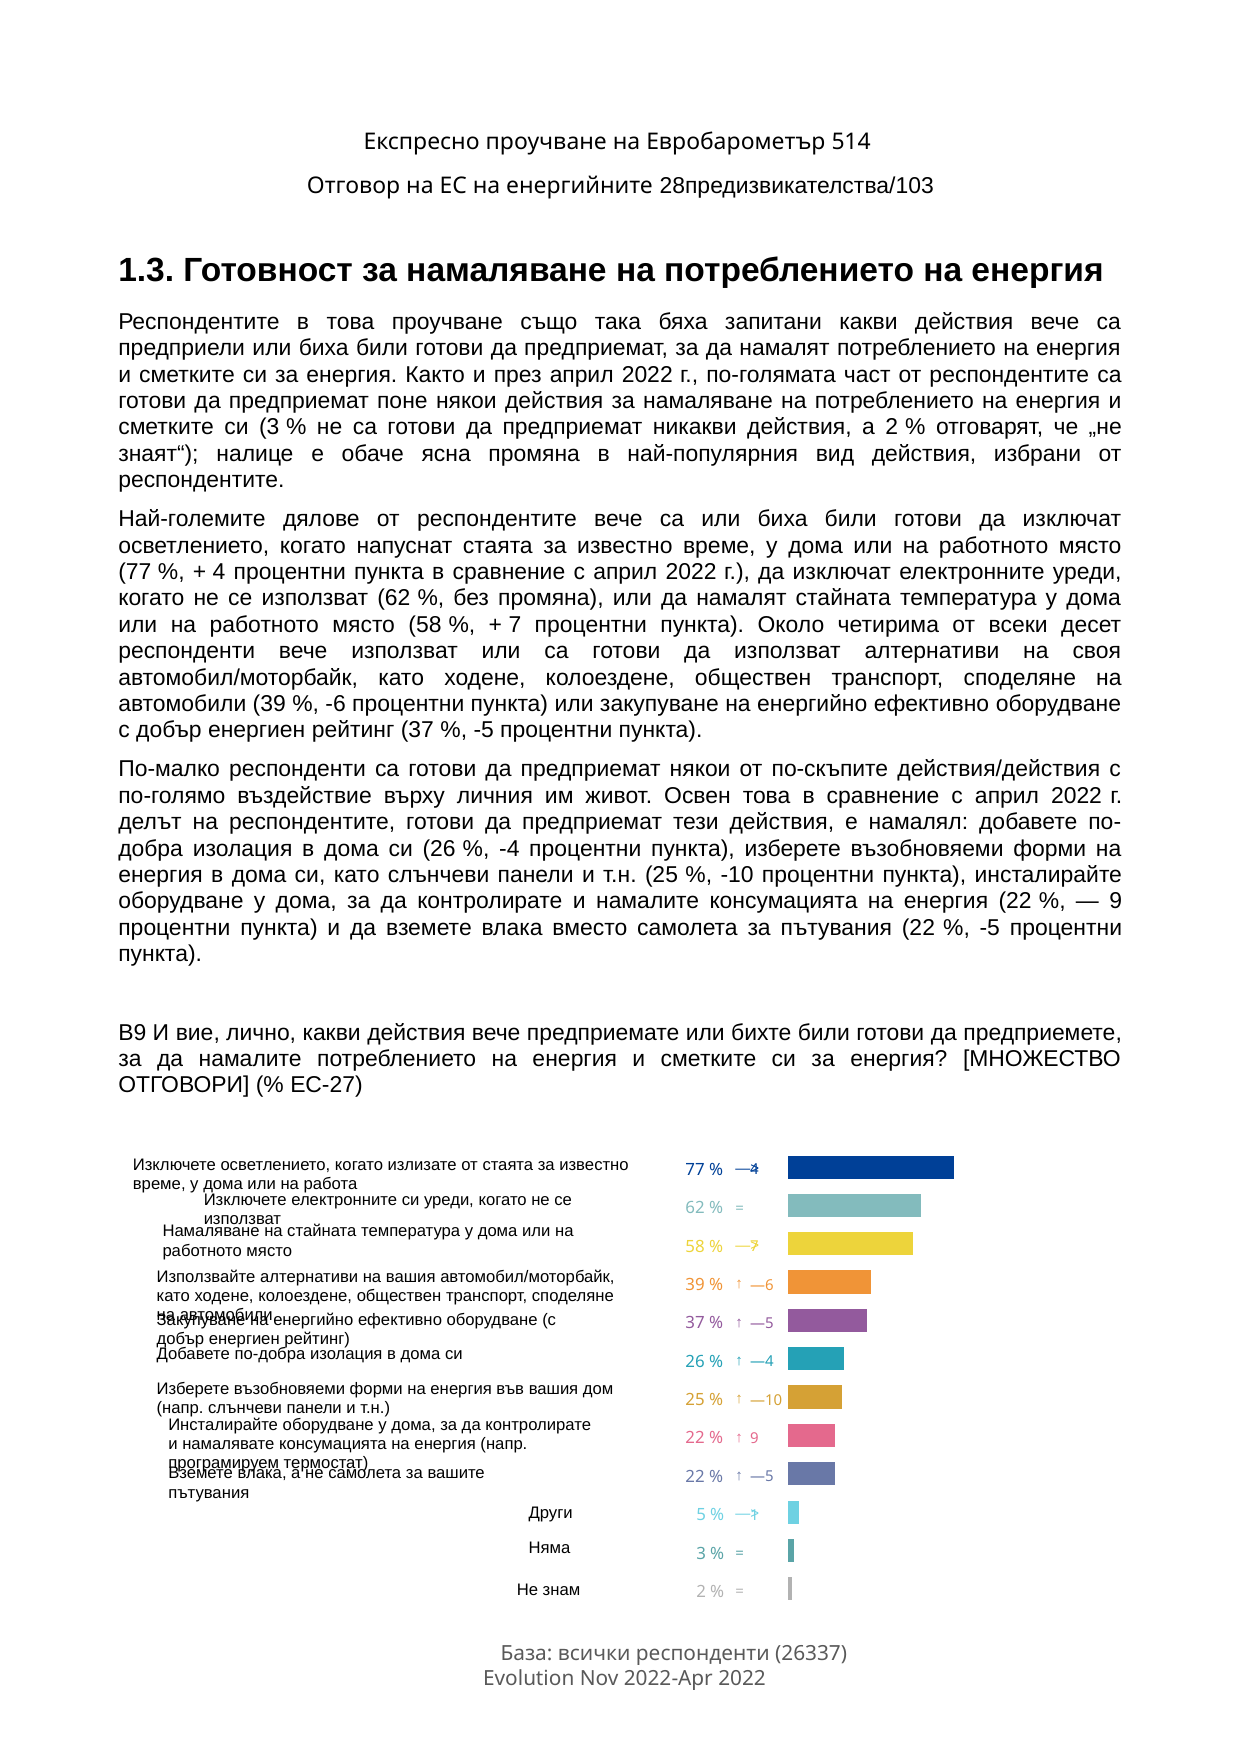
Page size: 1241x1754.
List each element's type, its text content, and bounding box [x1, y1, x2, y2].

text По-малко респонденти са готови да предприемат някои от по-скъпите действия/действия с по-голямо въздействие върху личния им живот. Освен това в сравнение с април 2022 г. делът на респондентите, готови да предприемат тези действия, е намалял: добавете по-добра изолация в дома си (26 %, -4 процентни пункта), изберете възобновяеми форми на енергия в дома си, като слънчеви панели и т.н. (25 %, -10 процентни пункта), инсталирайте оборудване у дома, за да контролирате и намалите консумацията на енергия (22 %, — 9 процентни пункта) и да вземете влака вместо самолета за пътувания (22 %, -5 процентни пункта). [118, 755, 1122, 966]
text Най-големите дялове от респондентите вече са или биха били готови да изключат осветлението, когато напуснат стаята за известно време, у дома или на работното място (77 %, + 4 процентни пункта в сравнение с април 2022 г.), да изключат електронните уреди, когато не се използват (62 %, без промяна), или да намалят стайната температура у дома или на работното място (58 %, + 7 процентни пункта). Около четирима от всеки десет респонденти вече използват или са готови да използват алтернативи на своя автомобил/моторбайк, като ходене, колоездене, обществен транспорт, споделяне на автомобили (39 %, -6 процентни пункта) или закупуване на енергийно ефективно оборудване с добър енергиен рейтинг (37 %, -5 процентни пункта). [118, 505, 1122, 742]
text В9 И вие, лично, какви действия вече предприемате или бихте били готови да предприемете, за да намалите потреблението на енергия и сметките си за енергия? [МНОЖЕСТВО ОТГОВОРИ] (% ЕС-27) [118, 1018, 1122, 1097]
subtitle 1.3. Готовност за намаляване на потреблението на енергия [118, 250, 1122, 289]
text Респондентите в това проучване също така бяха запитани какви действия вече са предприели или биха били готови да предприемат, за да намалят потреблението на енергия и сметките си за енергия. Както и през април 2022 г., по-голямата част от респондентите са готови да предприемат поне някои действия за намаляване на потреблението на енергия и сметките си (3 % не са готови да предприемат никакви действия, а 2 % отговарят, че „не знаят“); налице е обаче ясна промяна в най-популярния вид действия, избрани от респондентите. [118, 308, 1122, 492]
